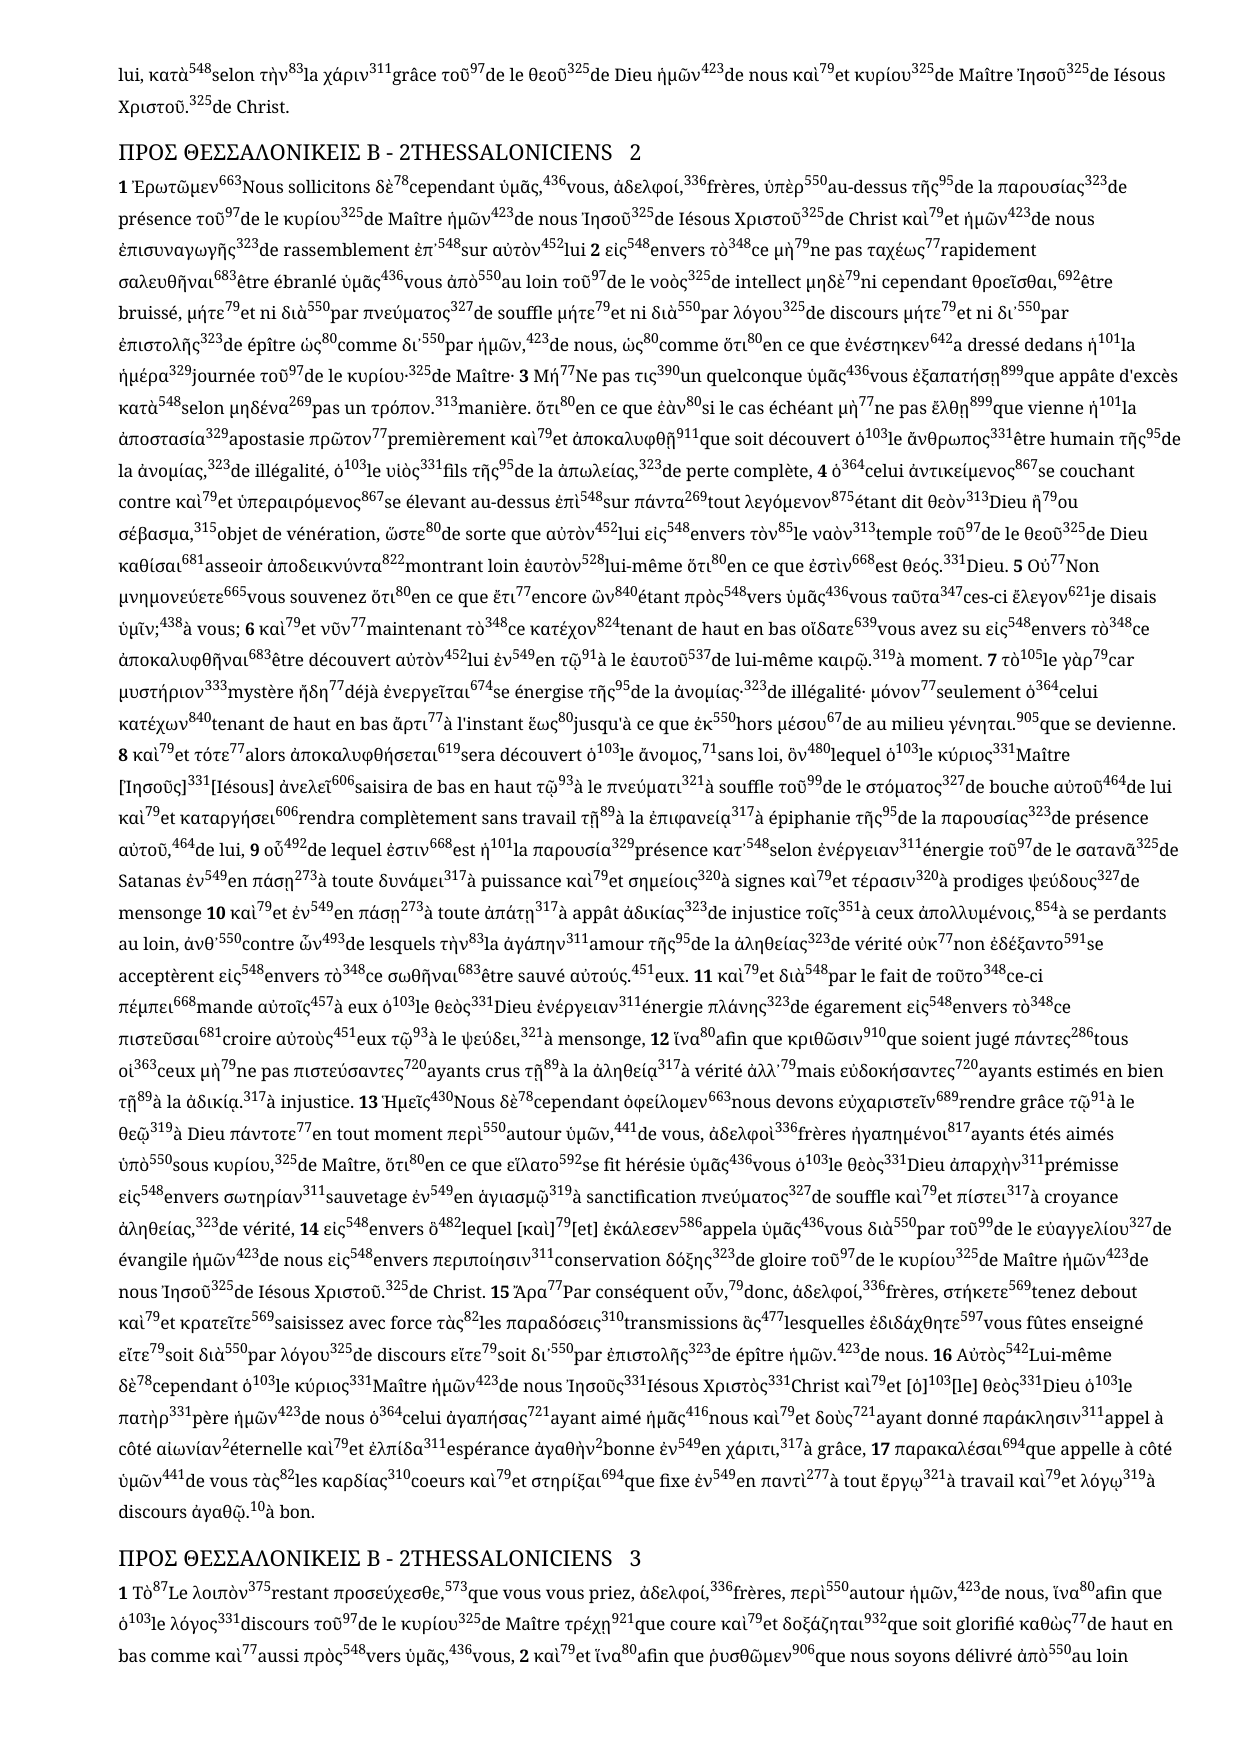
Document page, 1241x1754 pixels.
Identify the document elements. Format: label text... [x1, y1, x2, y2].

text ΠΡΟΣ ΘΕΣΣΑΛΟΝΙΚΕΙΣ Β - 2THESSALONICIENS 2 [118, 137, 1181, 167]
text ΠΡΟΣ ΘΕΣΣΑΛΟΝΙΚΕΙΣ Β - 2THESSALONICIENS 3 [118, 1543, 1181, 1572]
text 1 Ἐρωτῶμεν663Nous sollicitons δὲ78cependant ὑμᾶς,436vous, ἀδελφοί,336frères, ὑπὲρ550au-dessus τῆς95de la παρουσίας323de présence τοῦ97de le κυρίου325de Maître ἡμῶν423de nous Ἰησοῦ325de Iésous Χριστοῦ325de Christ καὶ79et ἡμῶν423de nous ἐπισυναγωγῆς323de rassemblement ἐπ᾽548sur αὐτὸν452lui 2 εἰς548envers τὸ348ce μὴ79ne pas ταχέως77rapidement σαλευθῆναι683être ébranlé ὑμᾶς436vous ἀπὸ550au loin τοῦ97de le νοὸς325de intellect μηδὲ79ni cependant θροεῖσθαι,692être bruissé, μήτε79et ni διὰ550par πνεύματος327de souffle μήτε79et ni διὰ550par λόγου325de discours μήτε79et ni δι᾽550par ἐπιστολῆς323de épître ὡς80comme δι᾽550par ἡμῶν,423de nous, ὡς80comme ὅτι80en ce que ἐνέστηκεν642a dressé dedans ἡ101la ἡμέρα329journée τοῦ97de le κυρίου·325de Maître· 3 Μή77Ne pas τις390un quelconque ὑμᾶς436vous ἐξαπατήσῃ899que appâte d'excès κατὰ548selon μηδένα269pas un τρόπον.313manière. ὅτι80en ce que ἐὰν80si le cas échéant μὴ77ne pas ἔλθῃ899que vienne ἡ101la ἀποστασία329apostasie πρῶτον77premièrement καὶ79et ἀποκαλυφθῇ911que soit découvert ὁ103le ἄνθρωπος331être humain τῆς95de la ἀνομίας,323de illégalité, ὁ103le υἱὸς331fils τῆς95de la ἀπωλείας,323de perte complète, 4 ὁ364celui ἀντικείμενος867se couchant contre καὶ79et ὑπεραιρόμενος867se élevant au-dessus ἐπὶ548sur πάντα269tout λεγόμενον875étant dit θεὸν313Dieu ἢ79ou σέβασμα,315objet de vénération, ὥστε80de sorte que αὐτὸν452lui εἰς548envers τὸν85le ναὸν313temple τοῦ97de le θεοῦ325de Dieu καθίσαι681asseoir ἀποδεικνύντα822montrant loin ἑαυτὸν528lui-même ὅτι80en ce que ἐστὶν668est θεός.331Dieu. 5 Οὐ77Non μνημονεύετε665vous souvenez ὅτι80en ce que ἔτι77encore ὢν840étant πρὸς548vers ὑμᾶς436vous ταῦτα347ces-ci ἔλεγον621je disais ὑμῖν;438à vous; 6 καὶ79et νῦν77maintenant τὸ348ce κατέχον824tenant de haut en bas οἴδατε639vous avez su εἰς548envers τὸ348ce ἀποκαλυφθῆναι683être découvert αὐτὸν452lui ἐν549en τῷ91à le ἑαυτοῦ537de lui-même καιρῷ.319à moment. 7 τὸ105le γὰρ79car μυστήριον333mystère ἤδη77déjà ἐνεργεῖται674se énergise τῆς95de la ἀνομίας·323de illégalité· μόνον77seulement ὁ364celui κατέχων840tenant de haut en bas ἄρτι77à l'instant ἕως80jusqu'à ce que ἐκ550hors μέσου67de au milieu γένηται.905que se devienne. 8 καὶ79et τότε77alors ἀποκαλυφθήσεται619sera découvert ὁ103le ἄνομος,71sans loi, ὃν480lequel ὁ103le κύριος331Maître [Ἰησοῦς]331[Iésous] ἀνελεῖ606saisira de bas en haut τῷ93à le πνεύματι321à souffle τοῦ99de le στόματος327de bouche αὐτοῦ464de lui καὶ79et καταργήσει606rendra complètement sans travail τῇ89à la ἐπιφανείᾳ317à épiphanie τῆς95de la παρουσίας323de présence αὐτοῦ,464de lui, 9 οὗ492de lequel ἐστιν668est ἡ101la παρουσία329présence κατ᾽548selon ἐνέργειαν311énergie τοῦ97de le σατανᾶ325de Satanas ἐν549en πάσῃ273à toute δυνάμει317à puissance καὶ79et σημείοις320à signes καὶ79et τέρασιν320à prodiges ψεύδους327de mensonge 10 καὶ79et ἐν549en πάσῃ273à toute ἀπάτῃ317à appât ἀδικίας323de injustice τοῖς351à ceux ἀπολλυμένοις,854à se perdants au loin, ἀνθ᾽550contre ὧν493de lesquels τὴν83la ἀγάπην311amour τῆς95de la ἀληθείας323de vérité οὐκ77non ἐδέξαντο591se acceptèrent εἰς548envers τὸ348ce σωθῆναι683être sauvé αὐτούς.451eux. 11 καὶ79et διὰ548par le fait de τοῦτο348ce-ci πέμπει668mande αὐτοῖς457à eux ὁ103le θεὸς331Dieu ἐνέργειαν311énergie πλάνης323de égarement εἰς548envers τὸ348ce πιστεῦσαι681croire αὐτοὺς451eux τῷ93à le ψεύδει,321à mensonge, 12 ἵνα80afin que κριθῶσιν910que soient jugé πάντες286tous οἱ363ceux μὴ79ne pas πιστεύσαντες720ayants crus τῇ89à la ἀληθείᾳ317à vérité ἀλλ᾽79mais εὐδοκήσαντες720ayants estimés en bien τῇ89à la ἀδικίᾳ.317à injustice. 13 Ἡμεῖς430Nous δὲ78cependant ὀφείλομεν663nous devons εὐχαριστεῖν689rendre grâce τῷ91à le θεῷ319à Dieu πάντοτε77en tout moment περὶ550autour ὑμῶν,441de vous, ἀδελφοὶ336frères ἠγαπημένοι817ayants étés aimés ὑπὸ550sous κυρίου,325de Maître, ὅτι80en ce que εἵλατο592se fit hérésie ὑμᾶς436vous ὁ103le θεὸς331Dieu ἀπαρχὴν311prémisse εἰς548envers σωτηρίαν311sauvetage ἐν549en ἁγιασμῷ319à sanctification πνεύματος327de souffle καὶ79et πίστει317à croyance ἀληθείας,323de vérité, 14 εἰς548envers ὃ482lequel [καὶ]79[et] ἐκάλεσεν586appela ὑμᾶς436vous διὰ550par τοῦ99de le εὐαγγελίου327de évangile ἡμῶν423de nous εἰς548envers περιποίησιν311conservation δόξης323de gloire τοῦ97de le κυρίου325de Maître ἡμῶν423de nous Ἰησοῦ325de Iésous Χριστοῦ.325de Christ. 15 Ἄρα77Par conséquent οὖν,79donc, ἀδελφοί,336frères, στήκετε569tenez debout καὶ79et κρατεῖτε569saisissez avec force τὰς82les παραδόσεις310transmissions ἃς477lesquelles ἐδιδάχθητε597vous fûtes enseigné εἴτε79soit διὰ550par λόγου325de discours εἴτε79soit δι᾽550par ἐπιστολῆς323de épître ἡμῶν.423de nous. 16 Αὐτὸς542Lui-même δὲ78cependant ὁ103le κύριος331Maître ἡμῶν423de nous Ἰησοῦς331Iésous Χριστὸς331Christ καὶ79et [ὁ]103[le] θεὸς331Dieu ὁ103le πατὴρ331père ἡμῶν423de nous ὁ364celui ἀγαπήσας721ayant aimé ἡμᾶς416nous καὶ79et δοὺς721ayant donné παράκλησιν311appel à côté αἰωνίαν2éternelle καὶ79et ἐλπίδα311espérance ἀγαθὴν2bonne ἐν549en χάριτι,317à grâce, 17 παρακαλέσαι694que appelle à côté ὑμῶν441de vous τὰς82les καρδίας310coeurs καὶ79et στηρίξαι694que fixe ἐν549en παντὶ277à tout ἔργῳ321à travail καὶ79et λόγῳ319à discours ἀγαθῷ.10à bon. [118, 171, 1181, 1524]
text 1 Τὸ87Le λοιπὸν375restant προσεύχεσθε,573que vous vous priez, ἀδελφοί,336frères, περὶ550autour ἡμῶν,423de nous, ἵνα80afin que ὁ103le λόγος331discours τοῦ97de le κυρίου325de Maître τρέχῃ921que coure καὶ79et δοξάζηται932que soit glorifié καθὼς77de haut en bas comme καὶ77aussi πρὸς548vers ὑμᾶς,436vous, 2 καὶ79et ἵνα80afin que ῥυσθῶμεν906que nous soyons délivré ἀπὸ550au loin τῶν96de les ἀτόπων15de déplacés καὶ79et πονηρῶν15de méchants ἀνθρώπων·324de êtres humains· οὐ77non γὰρ79car πάντων383de tous ἡ101la πίστις.329croyance. 3 Πιστὸς47Croyable δέ78cependant ἐστιν668est ὁ103le κύριος,331Maître, ὃς498lequel στηρίξει606fixera ὑμᾶς436vous καὶ79et φυλάξει606gardiennera ἀπὸ550au loin τοῦ97de le πονηροῦ.65de méchant. 4 πεποίθαμεν637nous avons persuadé δὲ78cependant ἐν549en κυρίῳ319à Maître ἐφ᾽548sur ὑμᾶς,436vous, ὅτι80en ce que ἃ481lesquels παραγγέλλομεν663nous messageons à côté [καὶ79[et ἐποιήσατε583vous fîtes καὶ]79et] ποιεῖτε665vous faites καὶ79et ποιήσετε.603vous ferez. 5 Ὁ103Le δὲ78cependant κύριος331Maître κατευθύναι694que dirige droit de haut en bas ὑμῶν441de vous τὰς82les καρδίας310coeurs εἰς548envers τὴν83la ἀγάπην311amour τοῦ97de le θεοῦ325de Dieu καὶ79et εἰς548envers τὴν83la ὑπομονὴν311résistance τοῦ97de le Χριστοῦ.325de Christ. 6 Παραγγέλλομεν663Nous messageons à côté δὲ78cependant ὑμῖν,438à vous, ἀδελφοί,336frères, ἐν549en ὀνόματι321à nom τοῦ97de le κυρίου325de Maître [ἡμῶν]423[de nous] Ἰησοῦ325de Iésous Χριστοῦ325de Christ στέλλεσθαι690se équiper ὑμᾶς436vous ἀπὸ550au loin παντὸς281de tout ἀδελφοῦ325de frère ἀτάκτως77désordonnément περιπατοῦντος834de piétinant autour καὶ79et μὴ77ne pas κατὰ548selon τὴν83la παράδοσιν311transmission ἣν478laquelle παρελάβοσαν585prirent à côté παρ᾽550à côté ἡμῶν.423de nous. 7 Αὐτοὶ523Vous-mêmes γὰρ79car οἴδατε639vous avez su πῶς80comment? δεῖ668attache de lien μιμεῖσθαι690se mimer ἡμᾶς,416nous, ὅτι80en ce que οὐκ77non ἠτακτήσαμεν581nous désordonnâmes ἐν549en ὑμῖν438à vous 8 οὐδὲ79non cependant δωρεὰν77gratuitement ἄρτον313pain ἐφάγομεν581nous mangeâmes παρά550à côté τινος,384de un quelconque, ἀλλ᾽79mais ἐν549en κόπῳ319à frappement καὶ79et μόχθῳ319à labeur νυκτὸς323de nuit καὶ79et ἡμέρας323de journée ἐργαζόμενοι866se mettants au travail πρὸς548vers τὸ348ce μὴ77ne pas ἐπιβαρῆσαί681alourdir sur τινα373un quelconque ὑμῶν·441de vous· 9 οὐχ77non ὅτι80en ce que οὐκ77non ἔχομεν663nous avons ἐξουσίαν,311autorité, ἀλλ᾽79mais ἵνα80afin que ἑαυτοὺς506nous-mêmes τύπον313modèle frappé δῶμεν894que nous donnions ὑμῖν438à vous εἰς548envers τὸ348ce μιμεῖσθαι690se mimer ἡμᾶς.416nous. 10 καὶ77aussi γὰρ79car ὅτε80lorsque ἦμεν620nous étions πρὸς548vers ὑμᾶς,436vous, τοῦτο348ce-ci παρηγγέλλομεν620nous messagions à côté ὑμῖν,438à vous, ὅτι80en ce que εἴ80si τις390un quelconque οὐ77non θέλει668veut ἐργάζεσθαι690se mettre au travail μηδὲ77ni cependant ἐσθιέτω.572mange. 11 Ἀκούομεν663Nous écoutons γάρ79car τινας372des quelconques περιπατοῦντας821piétinants autour ἐν549en ὑμῖν438à vous ἀτάκτως77désordonnément μηδὲν375pas un ἐργαζομένους848se mettants au travail ἀλλὰ79mais περιεργαζομένους·848se mettants au travail autour· 12 τοῖς90à les δὲ78cependant τοιούτοις351à tels παραγγέλλομεν663nous messageons à côté καὶ79et παρακαλοῦμεν663nous appelons à côté ἐν549en κυρίῳ319à Maître Ἰησοῦ319à Iésous Χριστῷ,319à Christ, ἵνα80afin que μετὰ550avec ἡσυχίας323de tranquillité ἐργαζόμενοι866se mettants au travail τὸν85le ἑαυτῶν536de eux-mêmes ἄρτον313pain ἐσθίωσιν.920que mangent. 13 Ὑμεῖς447Vous δέ,78cependant, ἀδελφοί,336frères, μὴ77ne pas ἐγκακήσητε896que vous négligiez au-dedans καλοποιοῦντες.839faisants le bien. 14 Εἰ80Si δέ78cependant τις390un quelconque οὐχ77non ὑπακούει668écoute en soumission τῷ91à le λόγῳ319à discours ἡμῶν423de nous διὰ550par τῆς95de la ἐπιστολῆς,323de épître, τοῦτον346celui-ci σημειοῦσθε573que vous vous signalez μὴ77ne pas συναναμίγνυσθαι690se mixer de bas en haut ensemble αὐτῷ,458à lui, ἵνα80afin que ἐντραπῇ·911que soit tourné intérieurement· 15 καὶ79et μὴ79ne pas ὡς80comme ἐχθρὸν53ennemi ἡγεῖσθε,573que vous vous gouvernez, ἀλλὰ79mais νουθετεῖτε569admonestez ὡς80comme ἀδελφόν.313frère. 16 Αὐτὸς542Lui-même δὲ78cependant ὁ103le κύριος331Maître τῆς95de la εἰρήνης323de paix δῴη694que donne ὑμῖν438à vous τὴν83la εἰρήνην311paix διὰ550par παντὸς384de tout ἐν549en παντὶ275à tout τρόπῳ.319à manière. ὁ103le κύριος331Maître μετὰ550avec πάντων383de tous ὑμῶν.441de vous. 17 Ὁ103Le ἀσπασμὸς331salutation τῇ89à la ἐμῇ222à mienne χειρὶ317à main Παύλου,325de Paulus, ὅ500lequel ἐστιν668est σημεῖον333signe ἐν549en πάσῃ273à toute ἐπιστολῇ·317à épître· οὕτως77ainsi γράφω.664je graphe. 18 Ἡ101La χάρις329grâce τοῦ97de le κυρίου325de Maître ἡμῶν423de nous Ἰησοῦ325de Iésous Χριστοῦ325de Christ μετὰ550avec πάντων383de tous ὑμῶν.441de vous. [118, 1577, 1181, 1667]
